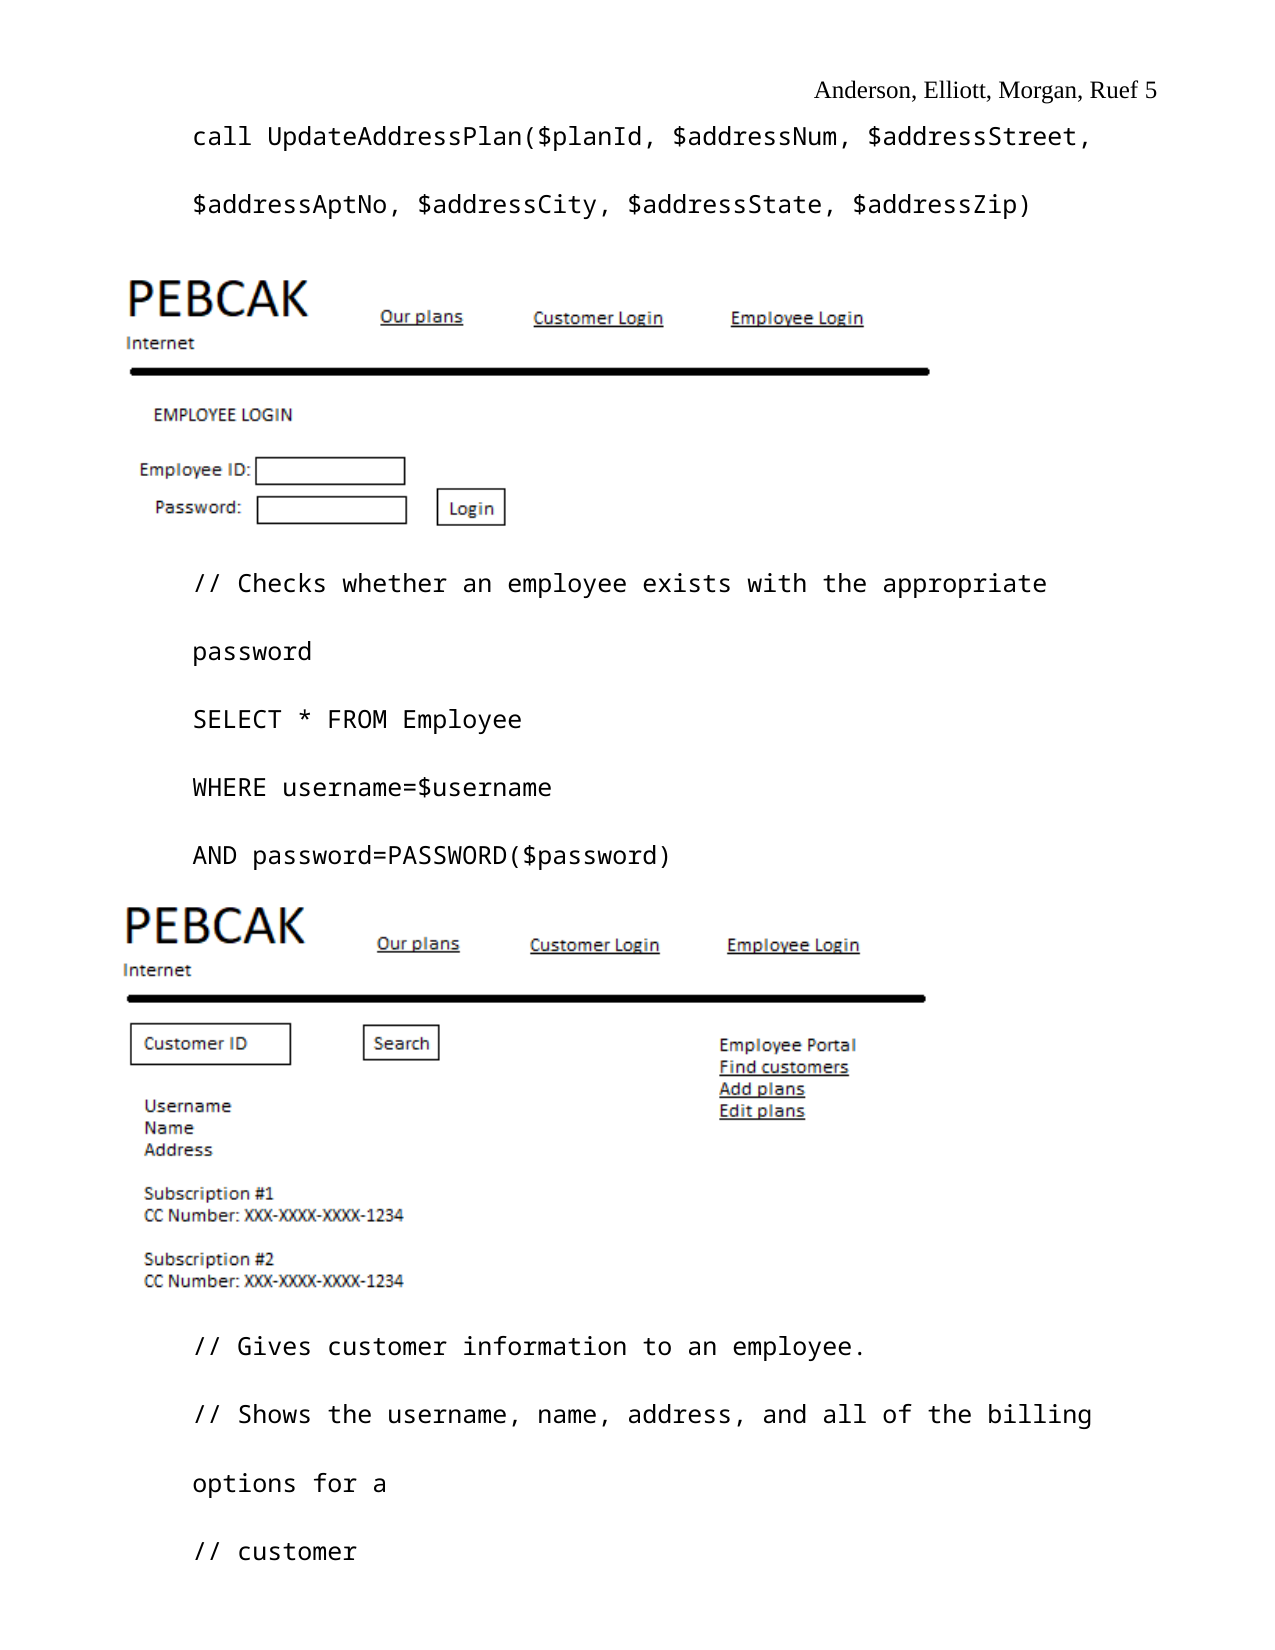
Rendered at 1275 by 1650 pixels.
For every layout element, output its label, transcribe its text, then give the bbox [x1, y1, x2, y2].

text call UpdateAddressPlan($planId, $addressNum, $addressStreet, $addressAptNo, $addressCity, $addressState, $addressZip) [192, 118, 1157, 220]
text AND password=PASSWORD($password) [192, 838, 1157, 872]
text WHERE username=$username [192, 770, 1157, 804]
text // Gives customer information to an employee. // Shows the username, name, address, and all of the billing options for a // customer [192, 906, 1157, 1567]
text // Checks whether an employee exists with the appropriate password SELECT * FROM Employee [192, 254, 1157, 736]
